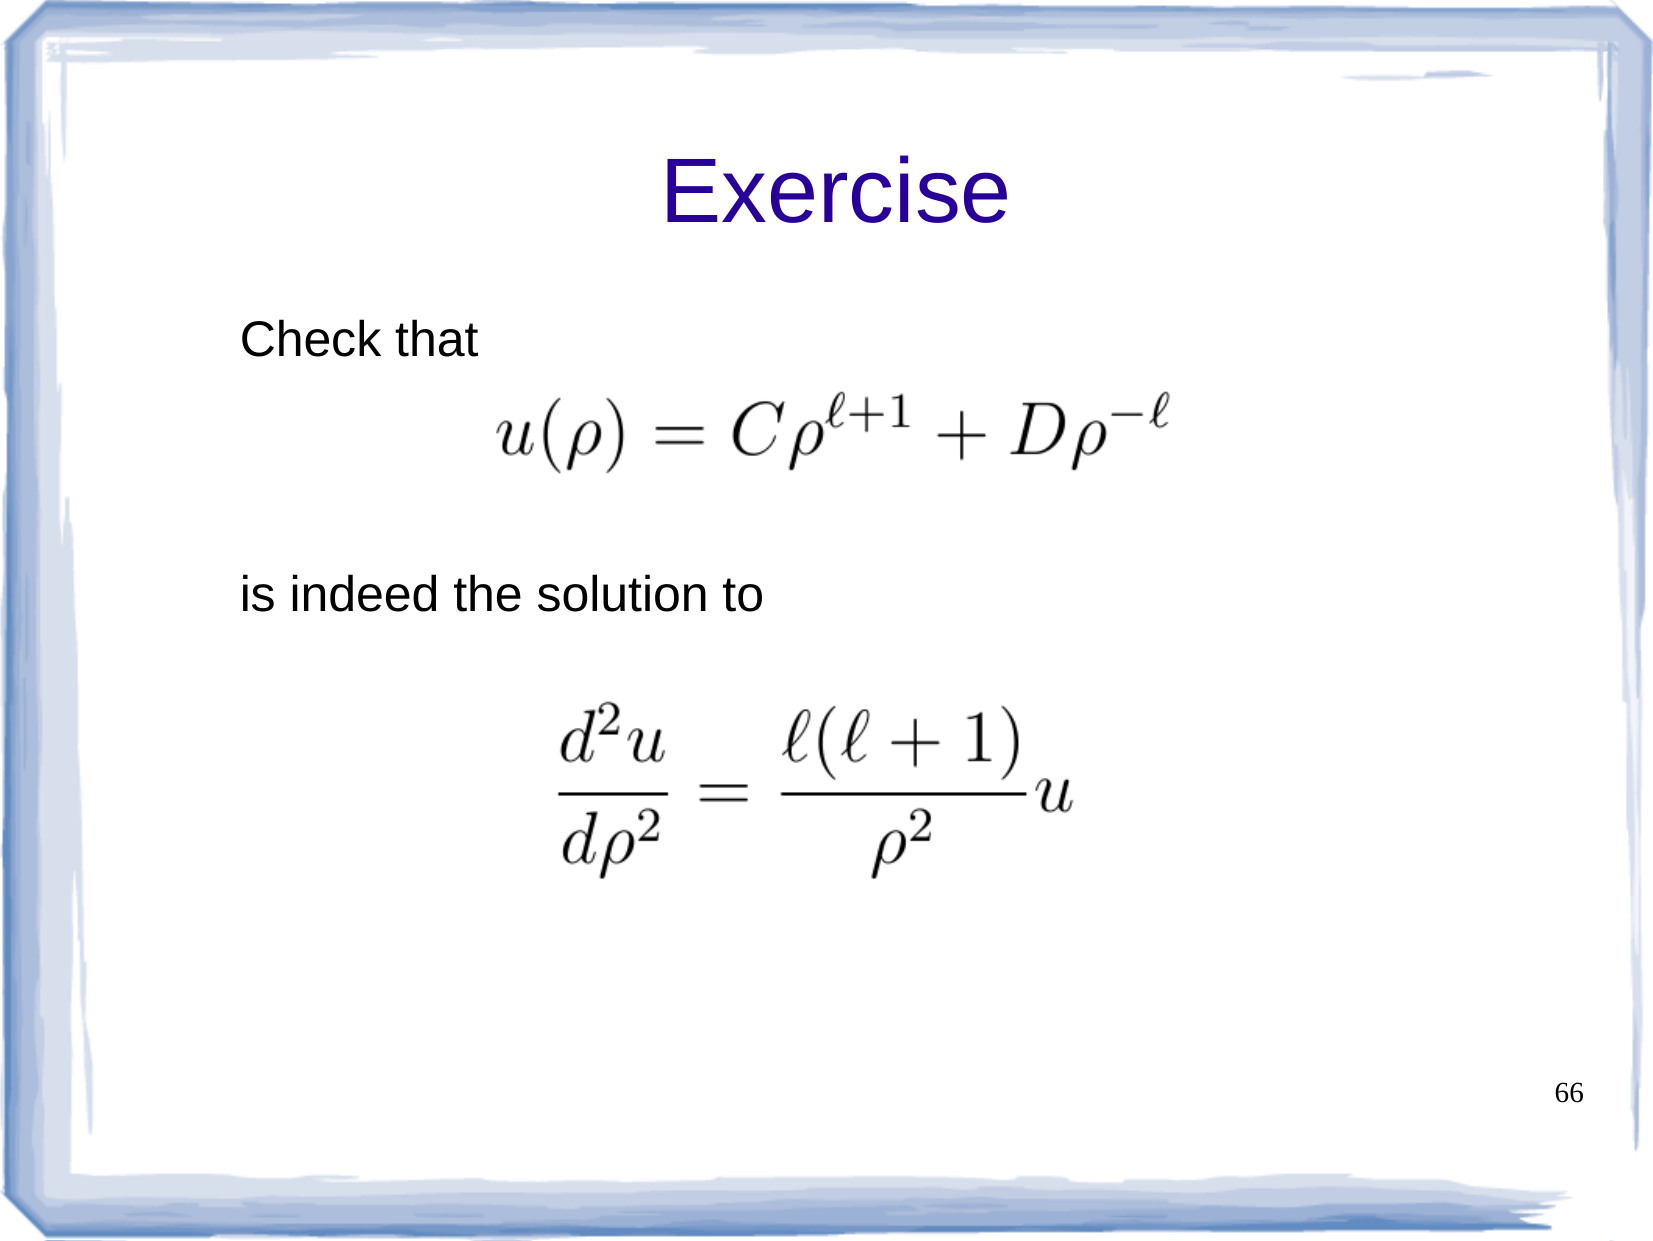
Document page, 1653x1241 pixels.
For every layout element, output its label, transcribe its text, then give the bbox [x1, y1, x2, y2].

title Exercise [292, 90, 1381, 294]
text_box is indeed the solution to [225, 559, 1276, 631]
text_box Check that [225, 304, 1276, 376]
picture [0, 0, 1653, 1241]
